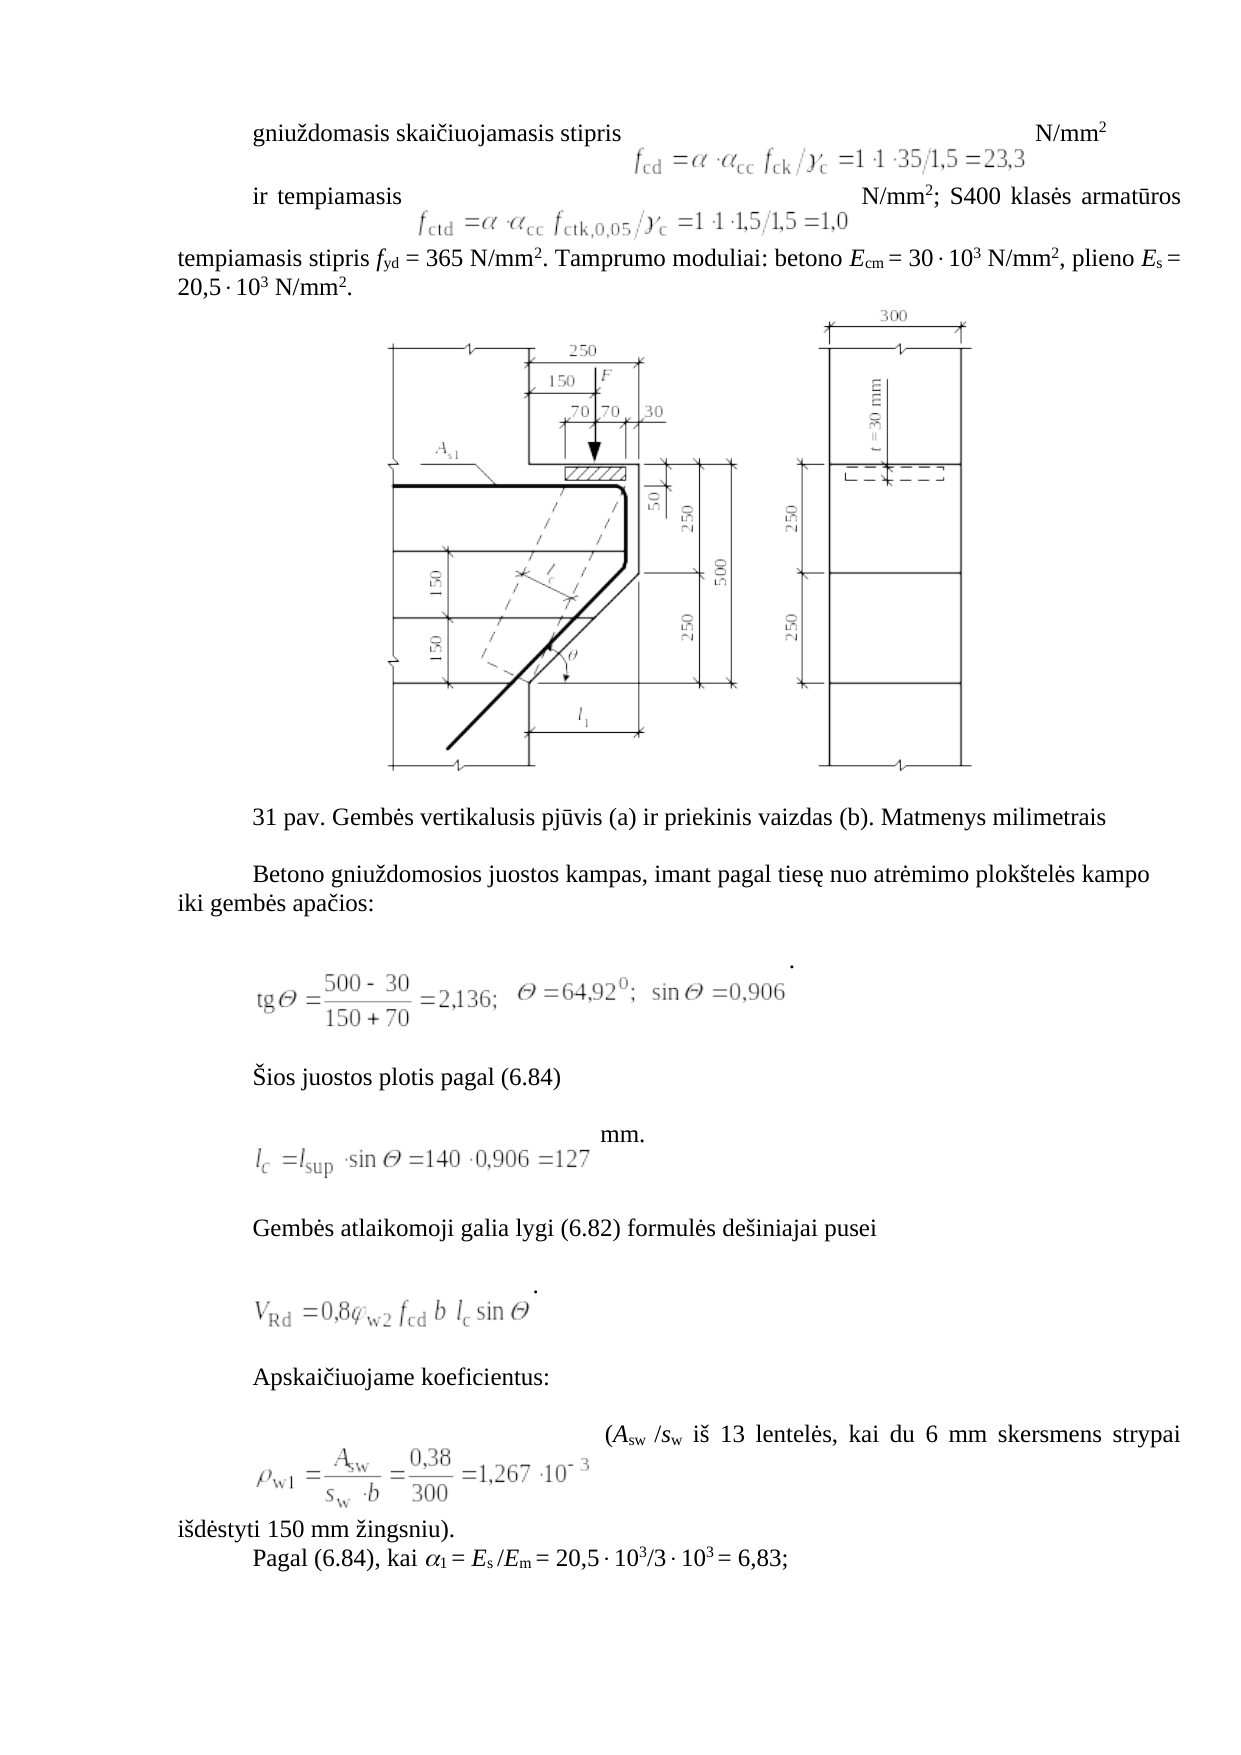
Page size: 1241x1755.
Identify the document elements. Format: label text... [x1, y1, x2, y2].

text Šios juostos plotis pagal (6.84) [177, 1062, 1181, 1090]
text Apskaičiuojame koeficientus: [177, 1362, 1181, 1391]
text gniuždomasis skaičiuojamasis stipris N/mm2 [177, 118, 1181, 181]
text Pagal (6.84), kai a1 = Es /Em = 20,5×103/3×103 = 6,83; [177, 1543, 1181, 1572]
text . [177, 946, 1181, 1033]
text mm. [177, 1119, 1181, 1184]
text Gembės atlaikomoji galia lygi (6.82) formulės dešiniajai pusei [177, 1213, 1181, 1242]
text . [177, 1271, 1181, 1333]
text ir tempiamasis N/mm2; S400 klasės armatūros tempiamasis stipris fyd = 365 N/mm2. Tamprumo moduliai: betono Ecm = 30×103 N/mm2, plieno Es = 20,5×103 N/mm2. [177, 181, 1181, 301]
text 31 pav. Gembės vertikalusis pjūvis (a) ir priekinis vaizdas (b). Matmenys milimetrais [177, 802, 1181, 831]
text (Asw /sw iš 13 lentelės, kai du 6 mm skersmens strypai išdėstyti 150 mm žingsniu). [177, 1419, 1181, 1543]
text Betono gniuždomosios juostos kampas, imant pagal tiesę nuo atrėmimo plokštelės kampo iki gembės apačios: [177, 859, 1181, 917]
